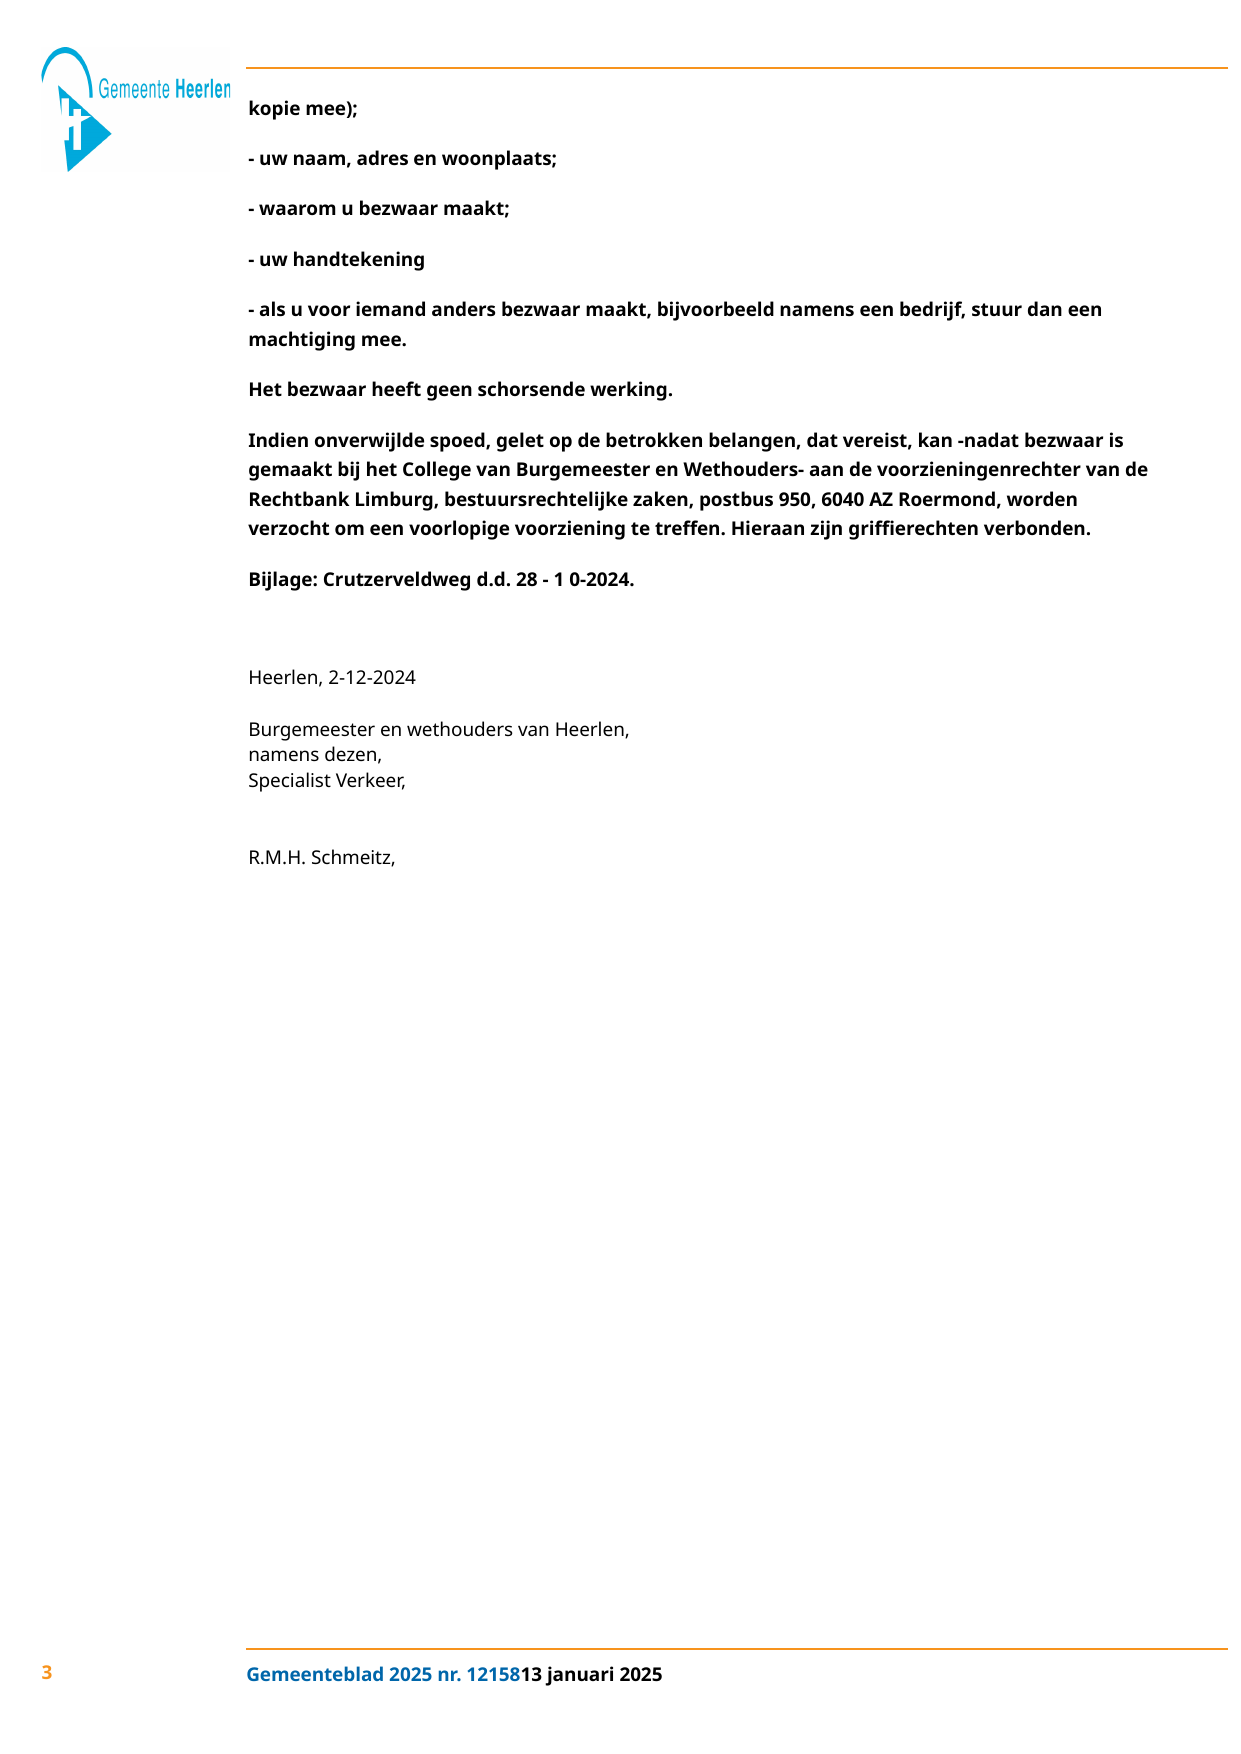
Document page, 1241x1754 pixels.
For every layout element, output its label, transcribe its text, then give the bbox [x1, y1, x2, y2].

text Het bezwaar heeft geen schorsende werking. [248, 376, 1152, 402]
picture [41, 47, 59, 70]
text Heerlen, 2-12-2024 [248, 664, 1152, 690]
text - uw naam, adres en woonplaats; [248, 145, 1152, 171]
text R.M.H. Schmeitz, [248, 844, 1152, 870]
text Indien onverwijlde spoed, gelet op de betrokken belangen, dat vereist, kan -nadat bezwaar is gemaakt bij het College van Burgemeester en Wethouders- aan de voorzieningenrechter van de Rechtbank Limburg, bestuursrechtelijke zaken, postbus 950, 6040 AZ Roermond, worden verzocht om een voorlopige voorziening te treffen. Hieraan zijn griffierechten verbonden. [248, 427, 1152, 541]
text - als u voor iemand anders bezwaar maakt, bijvoorbeeld namens een bedrijf, stuur dan een machtiging mee. [248, 296, 1152, 352]
text Bijlage: Crutzerveldweg d.d. 28 - 1 0-2024. [248, 566, 1152, 592]
picture [41, 47, 231, 172]
text - waarom u bezwaar maakt; [248, 196, 1152, 221]
text Burgemeester en wethouders van Heerlen, [248, 716, 1152, 741]
text kopie mee); [248, 95, 1152, 121]
text Specialist Verkeer, [248, 767, 1152, 793]
text namens dezen, [248, 741, 1152, 767]
text - uw handtekening [248, 246, 1152, 272]
